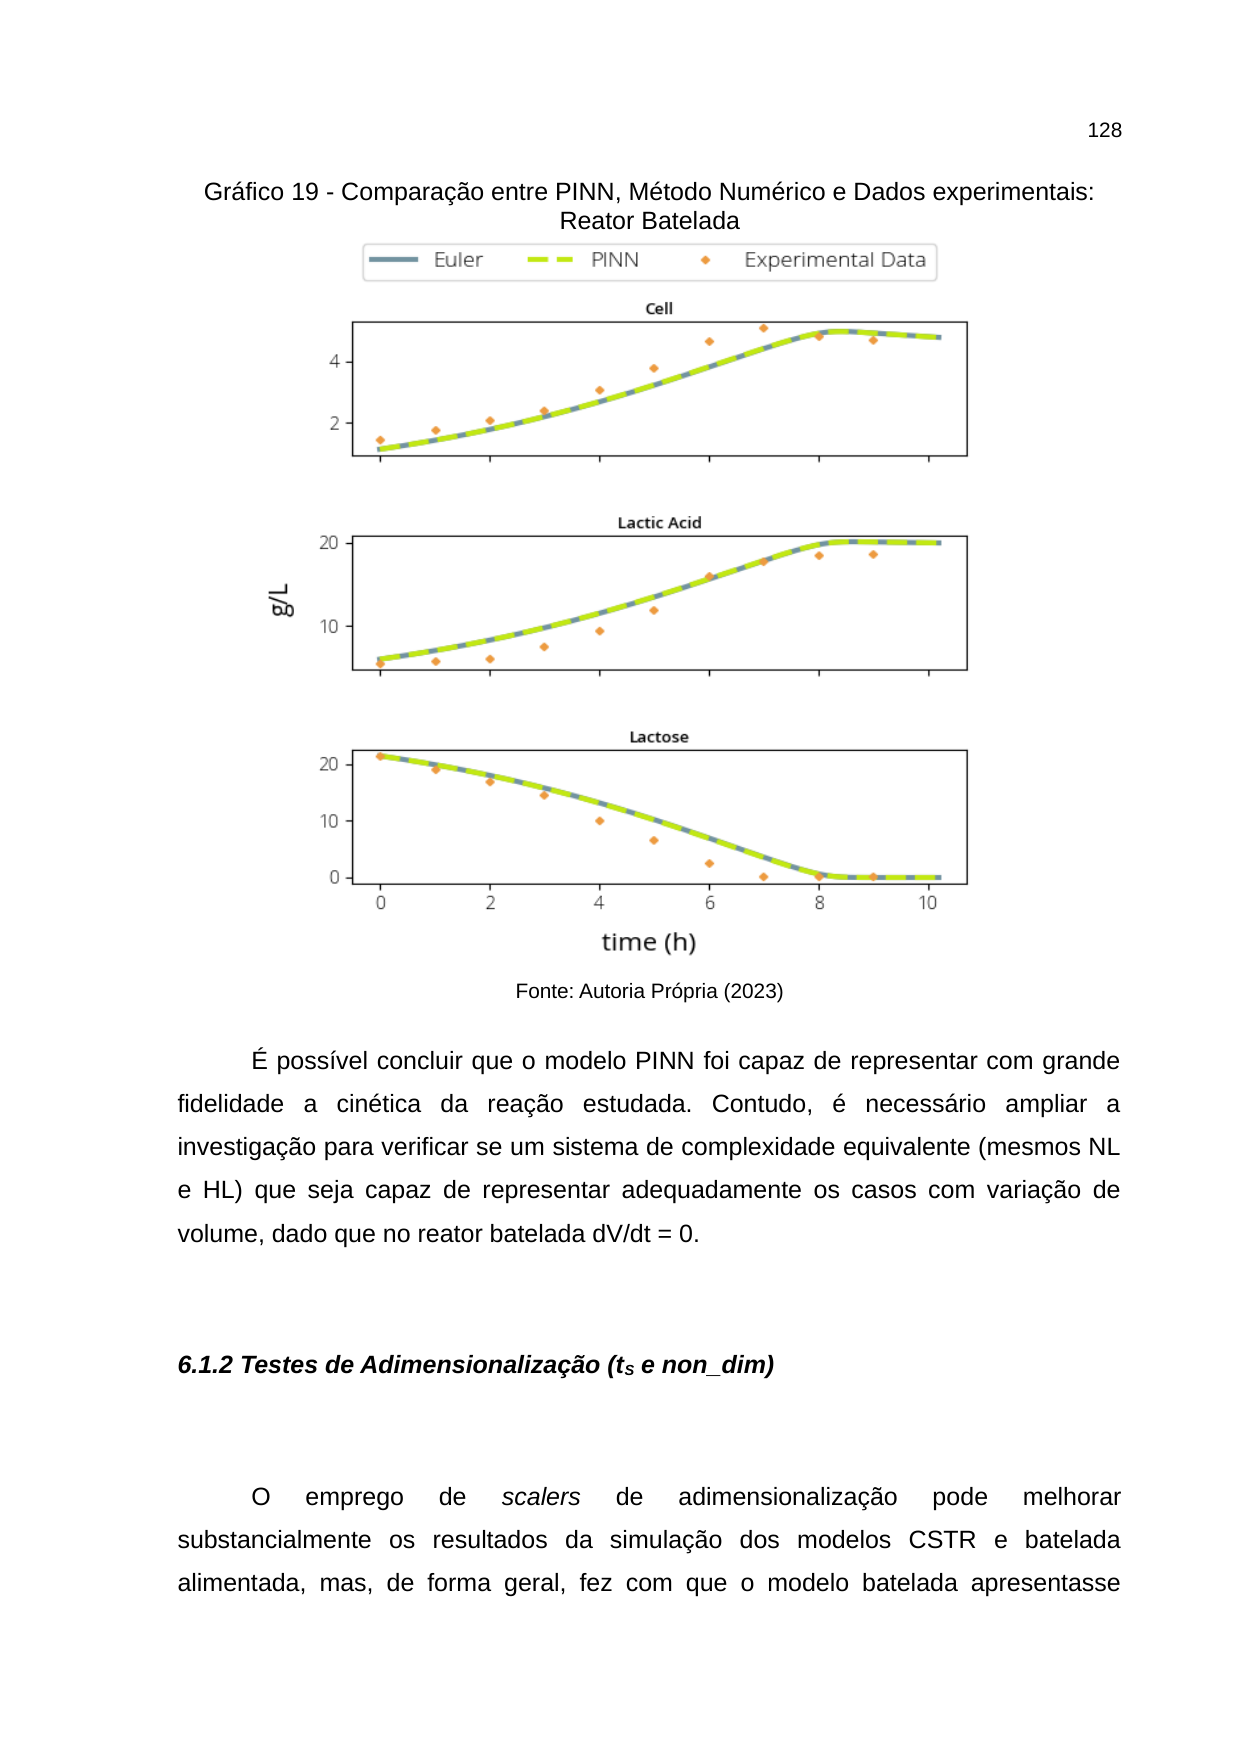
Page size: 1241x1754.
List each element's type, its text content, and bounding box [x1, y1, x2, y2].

subtitle Testes de Adimensionalização (tS e non_dim) [177, 1350, 1122, 1379]
text Gráfico 19 - Comparação entre PINN, Método Numérico e Dados experimentais: Reator Batelada [199, 177, 1099, 234]
text É possível concluir que o modelo PINN foi capaz de representar com grande fidelidade a cinética da reação estudada. Contudo, é necessário ampliar a investigação para verificar se um sistema de complexidade equivalente (mesmos NL e HL) que seja capaz de representar adequadamente os casos com variação de volume, dado que no reator batelada dV/dt = 0. [177, 1046, 1122, 1247]
picture [253, 234, 1046, 964]
text Fonte: Autoria Própria (2023) [177, 177, 1122, 1003]
text O emprego de scalers de adimensionalização pode melhorar substancialmente os resultados da simulação dos modelos CSTR e batelada alimentada, mas, de forma geral, fez com que o modelo batelada apresentasse [177, 1482, 1122, 1597]
